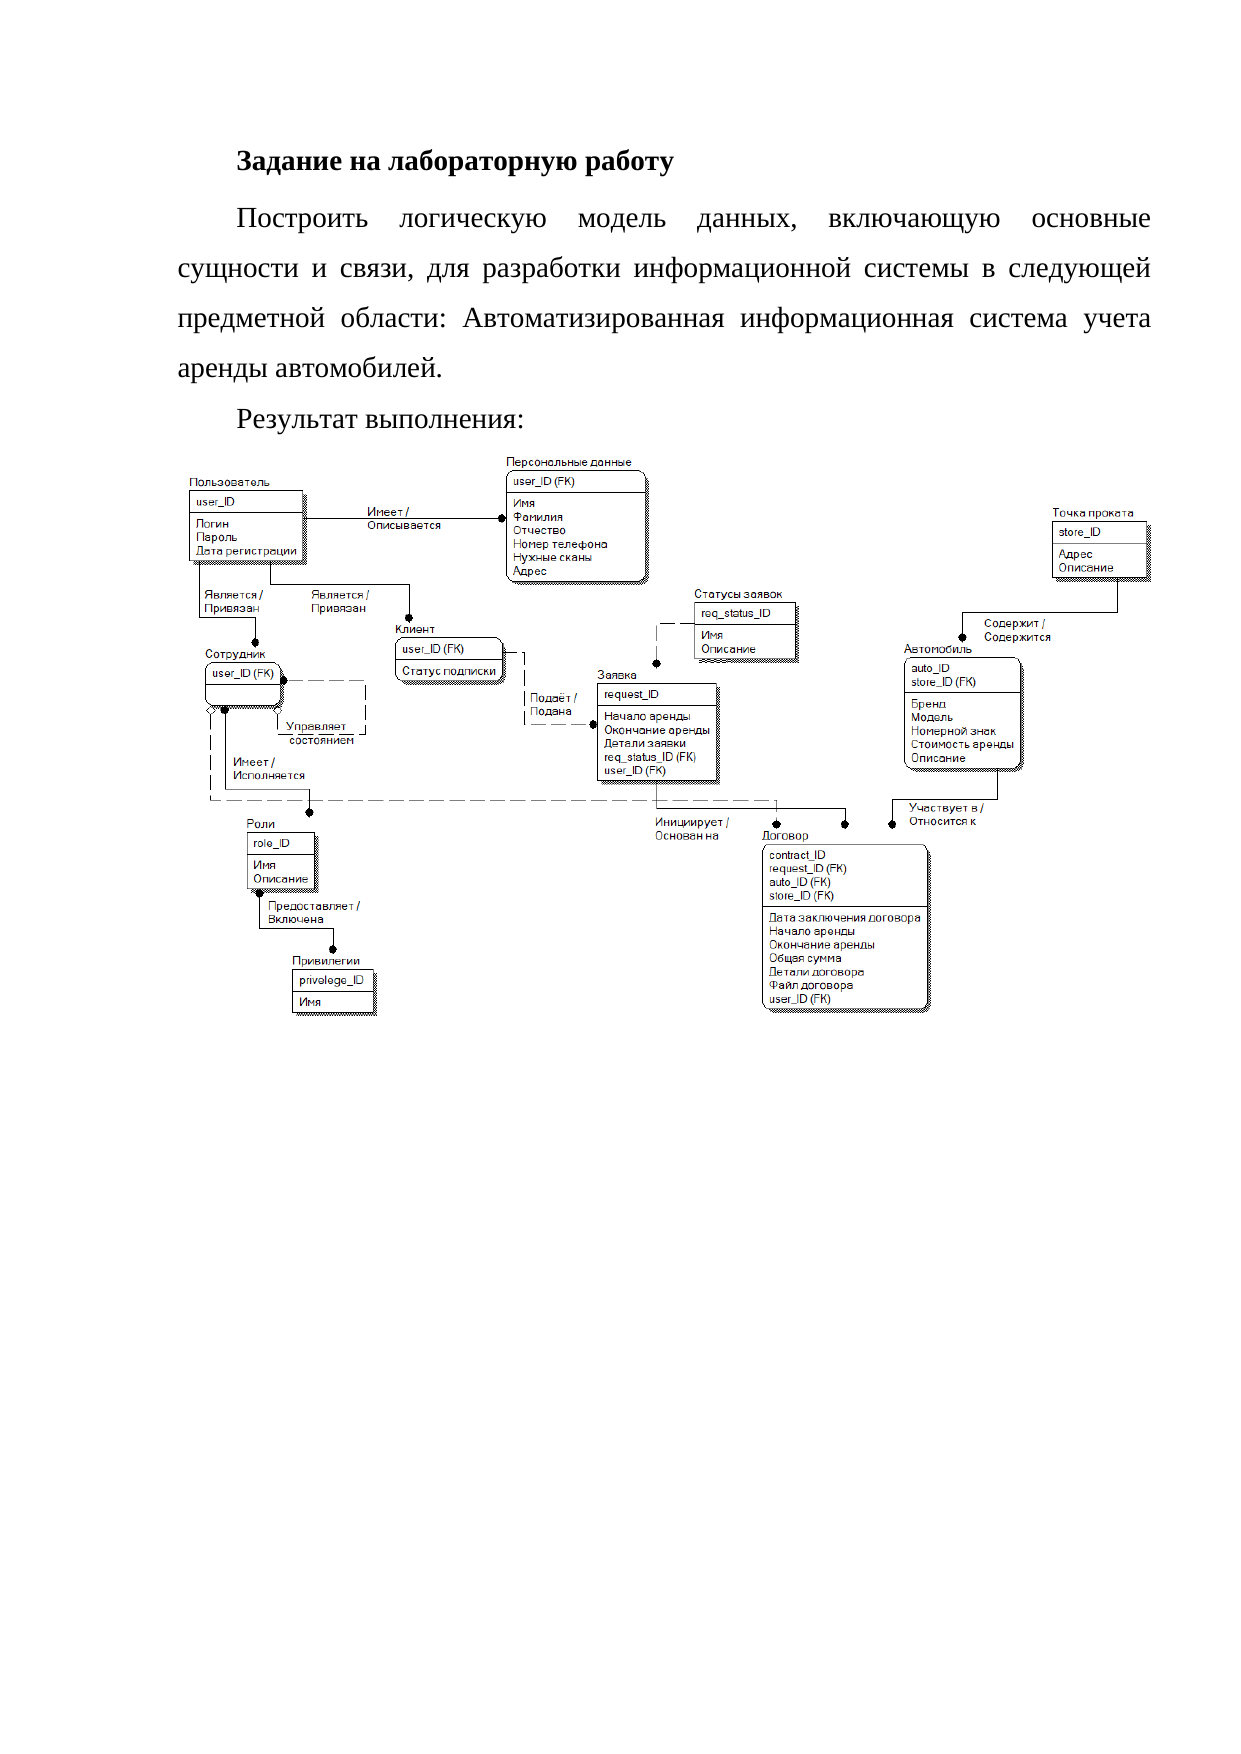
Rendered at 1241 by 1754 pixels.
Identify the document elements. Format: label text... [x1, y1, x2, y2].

text Результат выполнения: [177, 401, 1152, 434]
picture [177, 451, 1152, 1025]
text Построить логическую модель данных, включающую основные сущности и связи, для разработки информационной системы в следующей предметной области: Автоматизированная информационная система учета аренды автомобилей. [177, 200, 1152, 384]
subtitle Задание на лабораторную работу [177, 143, 1152, 177]
